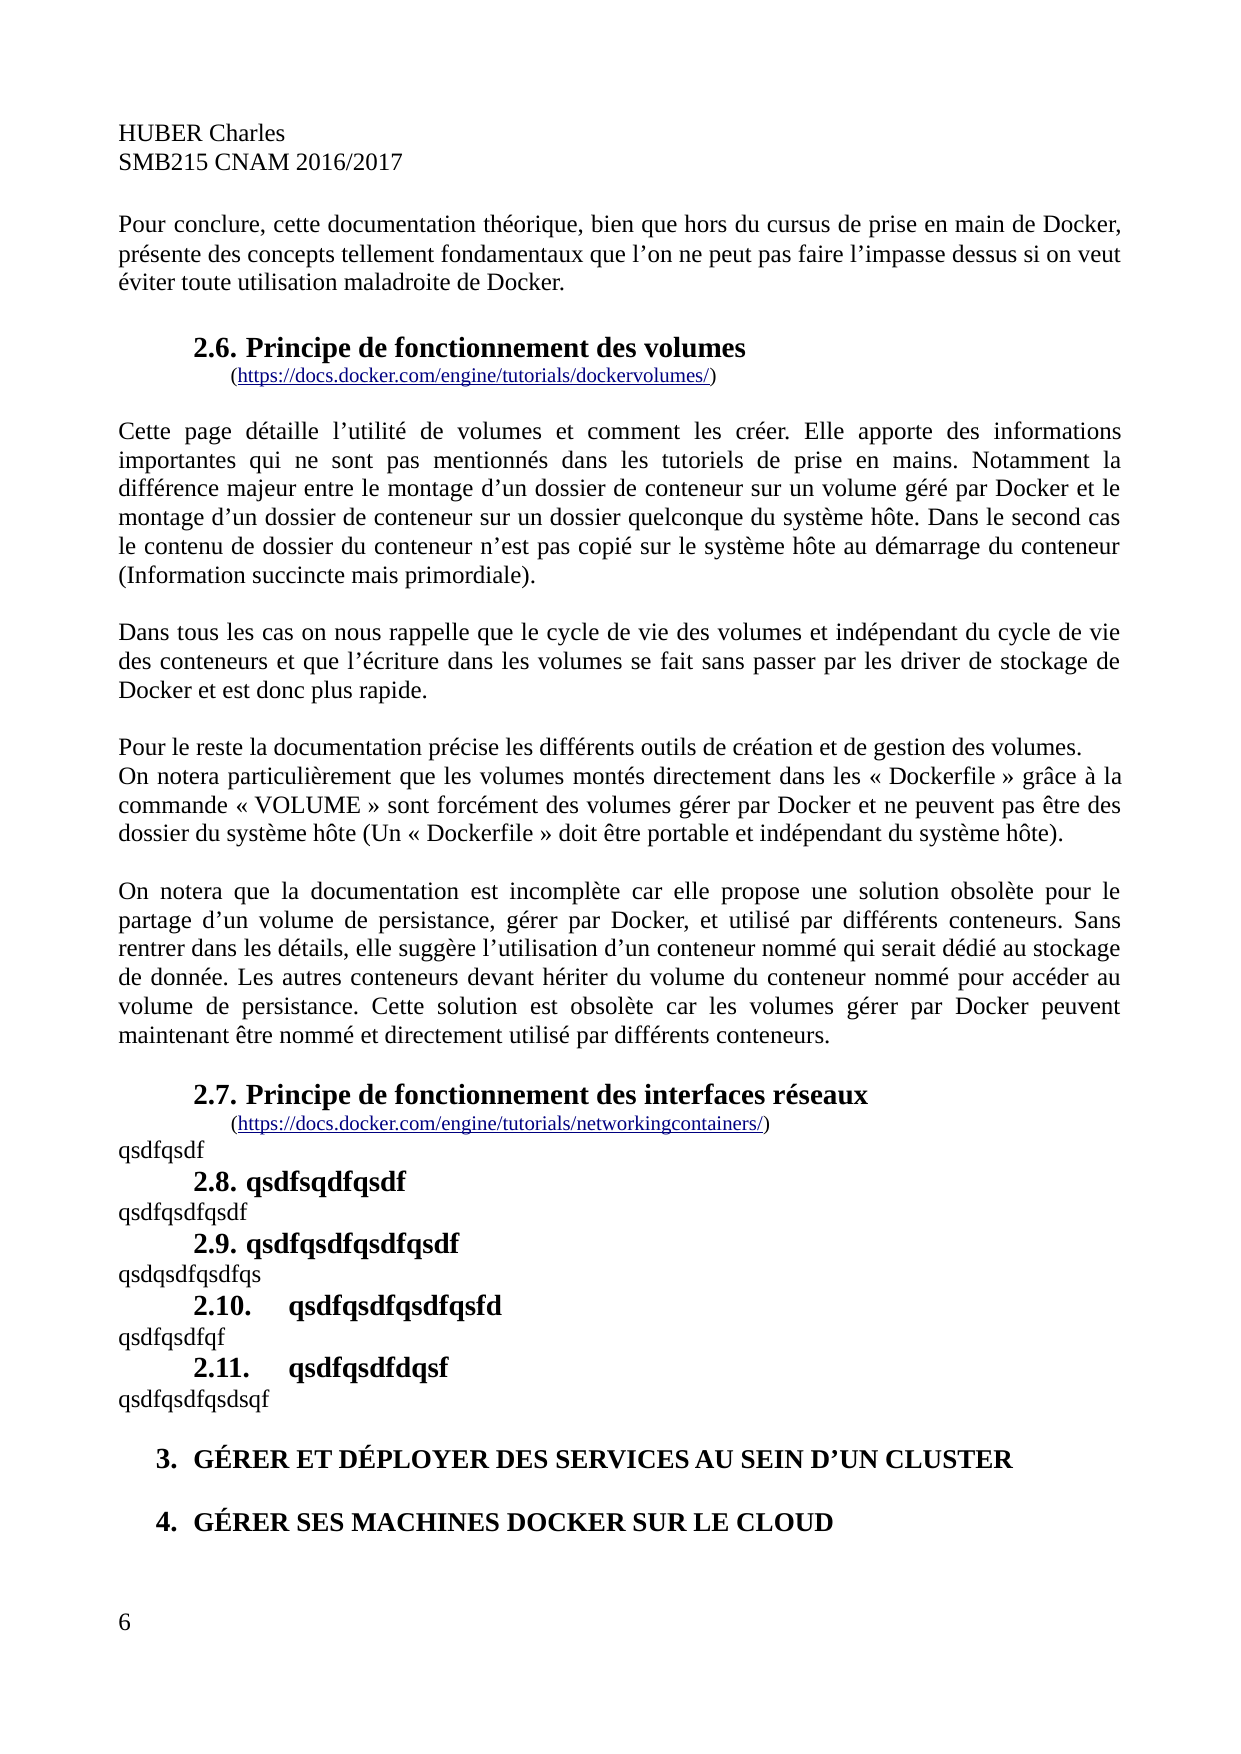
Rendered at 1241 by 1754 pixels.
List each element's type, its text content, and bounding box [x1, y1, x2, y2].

list GÉRER ET DÉPLOYER DES SERVICES AU SEIN D’UN CLUSTER [156, 1442, 1122, 1475]
list Cette page détaille l’utilité de volumes et comment les créer. Elle apporte des informations importantes qui ne sont pas mentionnés dans les tutoriels de prise en mains. Notamment la différence majeur entre le montage d’un dossier de conteneur sur un volume géré par Docker et le montage d’un dossier de conteneur sur un dossier quelconque du système hôte. Dans le second cas le contenu de dossier du conteneur n’est pas copié sur le système hôte au démarrage du conteneur (Information succincte mais primordiale). [118, 416, 1122, 588]
text (https://docs.docker.com/engine/tutorials/dockervolumes/) [230, 363, 1122, 387]
list qsdfqsdfdqsf [193, 1351, 1122, 1384]
list qsdfqsdf [118, 1135, 1122, 1164]
text On notera que la documentation est incomplète car elle propose une solution obsolète pour le partage d’un volume de persistance, gérer par Docker, et utilisé par différents conteneurs. Sans rentrer dans les détails, elle suggère l’utilisation d’un conteneur nommé qui serait dédié au stockage de donnée. Les autres conteneurs devant hériter du volume du conteneur nommé pour accéder au volume de persistance. Cette solution est obsolète car les volumes gérer par Docker peuvent maintenant être nommé et directement utilisé par différents conteneurs. [118, 876, 1122, 1048]
list qsdfqsdfqsdfqsdf [193, 1226, 1122, 1259]
list GÉRER SES MACHINES DOCKER SUR LE CLOUD [156, 1504, 1122, 1537]
list (https://docs.docker.com/engine/tutorials/networkingcontainers/) [193, 1111, 1122, 1135]
text Pour conclure, cette documentation théorique, bien que hors du cursus de prise en main de Docker, présente des concepts tellement fondamentaux que l’on ne peut pas faire l’impasse dessus si on veut éviter toute utilisation maladroite de Docker. [118, 205, 1122, 296]
list qsdfqsdfqf [118, 1322, 1122, 1351]
list Principe de fonctionnement des interfaces réseaux [193, 1077, 1122, 1111]
list qsdfqsdfqsdfqsfd [193, 1288, 1122, 1322]
text Dans tous les cas on nous rappelle que le cycle de vie des volumes et indépendant du cycle de vie des conteneurs et que l’écriture dans les volumes se fait sans passer par les driver de stockage de Docker et est donc plus rapide. [118, 617, 1122, 703]
list qsdfqsdfqsdf [118, 1197, 1122, 1226]
list qsdqsdfqsdfqs [118, 1259, 1122, 1288]
list Principe de fonctionnement des volumes [193, 330, 1122, 363]
list qsdfqsdfqsdsqf [118, 1384, 1122, 1413]
text On notera particulièrement que les volumes montés directement dans les « Dockerfile » grâce à la commande « VOLUME » sont forcément des volumes gérer par Docker et ne peuvent pas être des dossier du système hôte (Un « Dockerfile » doit être portable et indépendant du système hôte). [118, 761, 1122, 847]
list qsdfsqdfqsdf [193, 1164, 1122, 1197]
text Pour le reste la documentation précise les différents outils de création et de gestion des volumes. [118, 732, 1122, 761]
